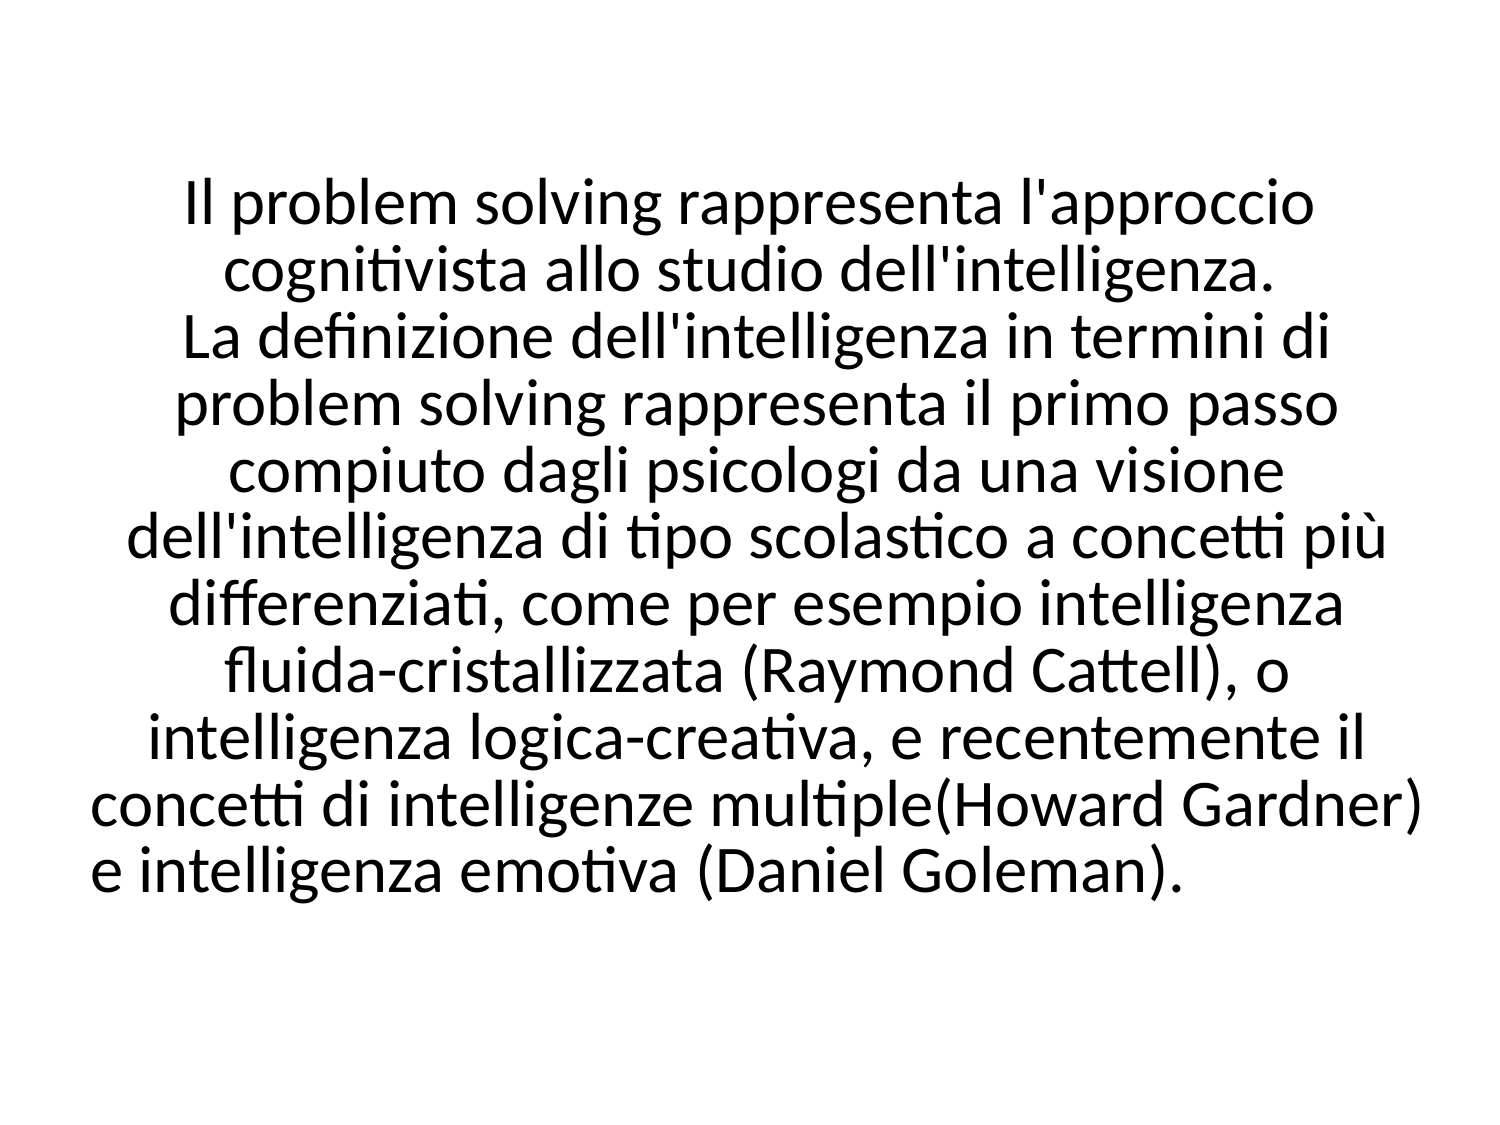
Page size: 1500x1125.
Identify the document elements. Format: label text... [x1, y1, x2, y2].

title Il problem solving rappresenta l'approccio cognitivista allo studio dell'intelligenza. La definizione dell'intelligenza in termini di problem solving rappresenta il primo passo compiuto dagli psicologi da una visione dell'intelligenza di tipo scolastico a concetti più differenziati, come per esempio intelligenza fluida-cristallizzata (Raymond Cattell), o intelligenza logica-creativa, e recentemente il concetti di intelligenze multiple(Howard Gardner) e intelligenza emotiva (Daniel Goleman). [82, 86, 1433, 1065]
